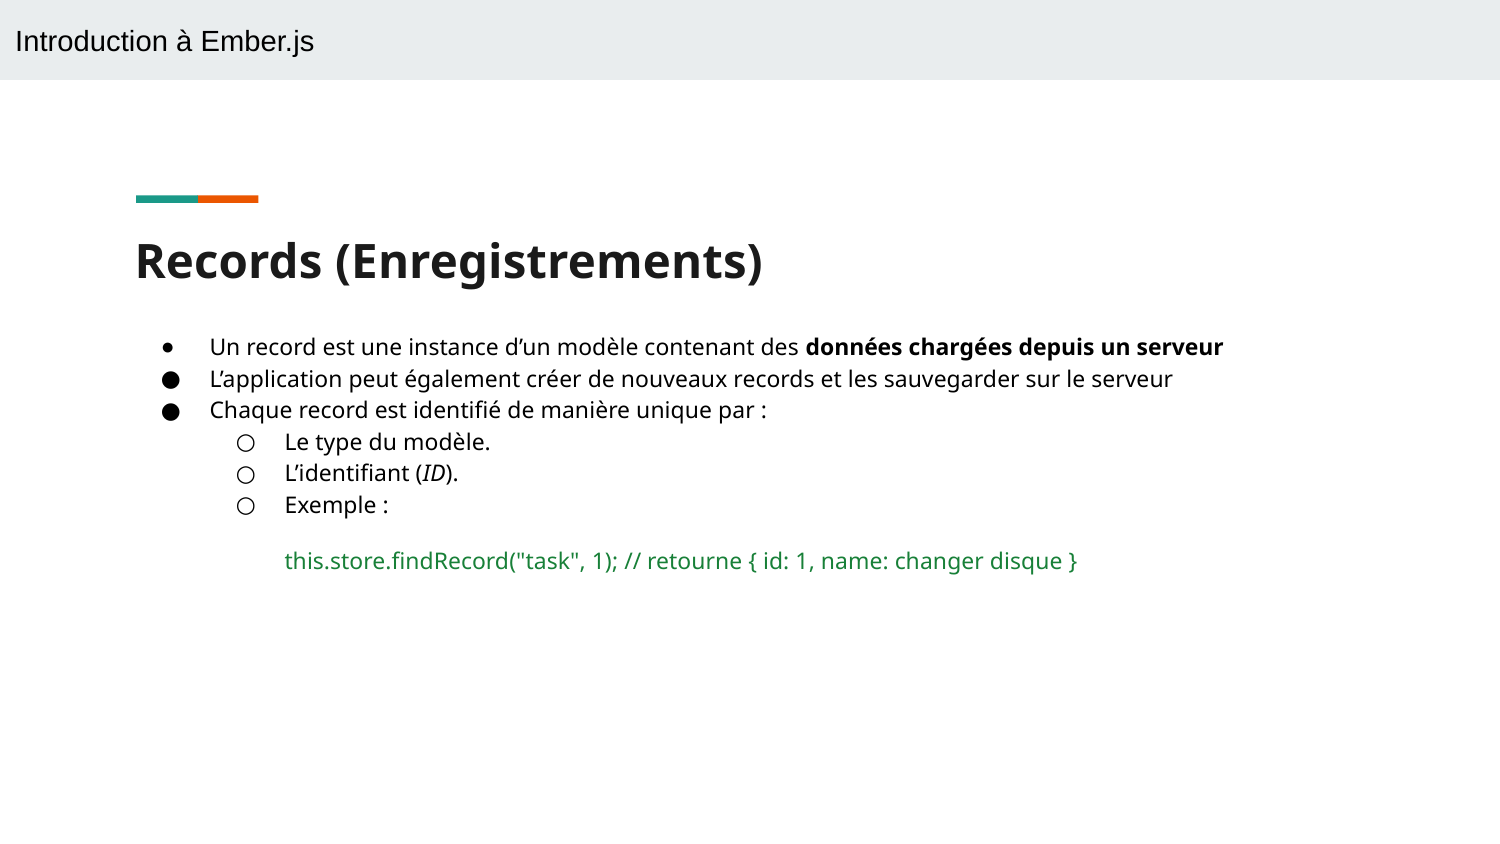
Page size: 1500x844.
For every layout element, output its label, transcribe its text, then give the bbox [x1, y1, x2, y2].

list Un record est une instance d’un modèle contenant des données chargées depuis un serveur L’application peut également créer de nouveaux records et les sauvegarder sur le serveur Chaque record est identifié de manière unique par : Le type du modèle. L’identifiant (ID). Exemple : this.store.findRecord("task", 1); // retourne { id: 1, name: changer disque } [119, 313, 1381, 810]
title Records (Enregistrements) [119, 216, 1381, 305]
